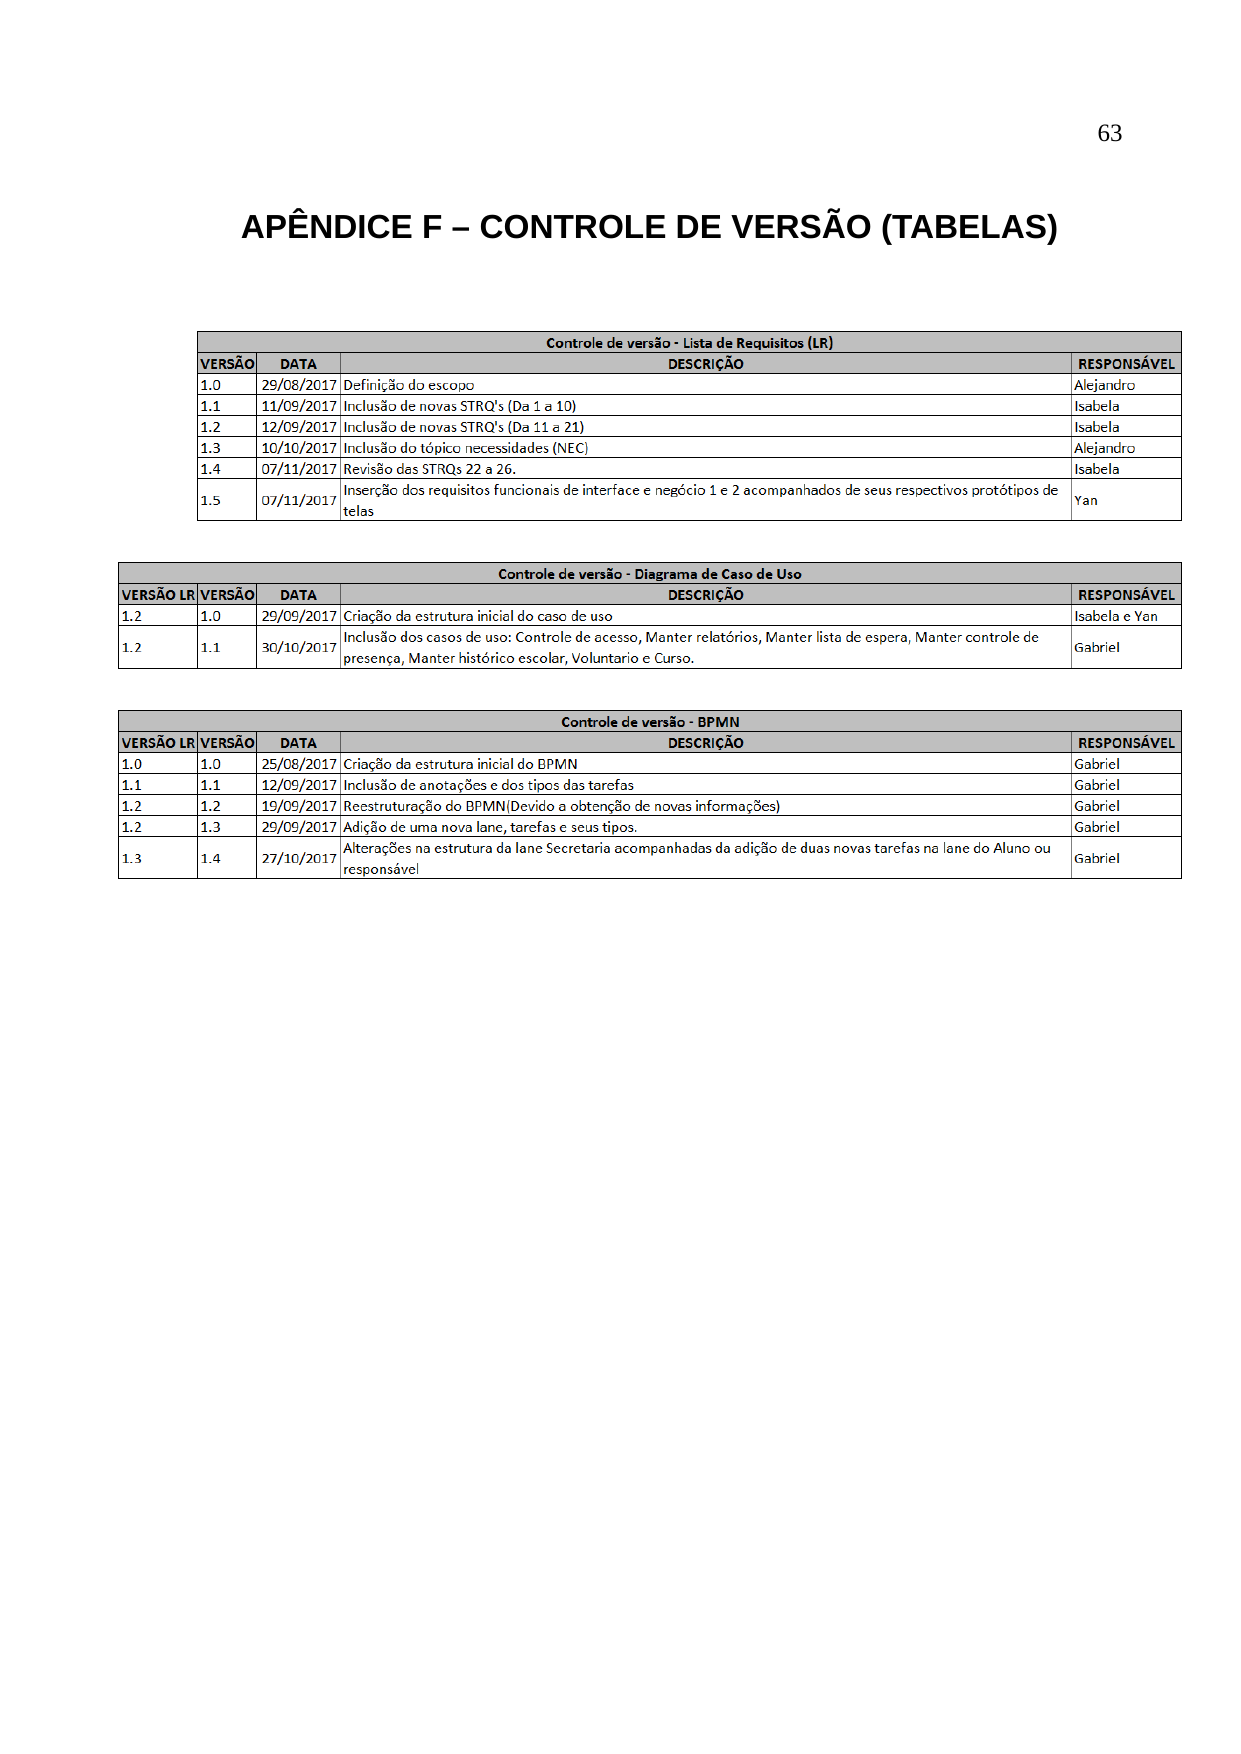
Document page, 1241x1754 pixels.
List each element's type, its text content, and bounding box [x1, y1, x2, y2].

picture [73, 313, 1226, 898]
subtitle apêndice F – controle de versão (tabelas) [177, 207, 1122, 245]
